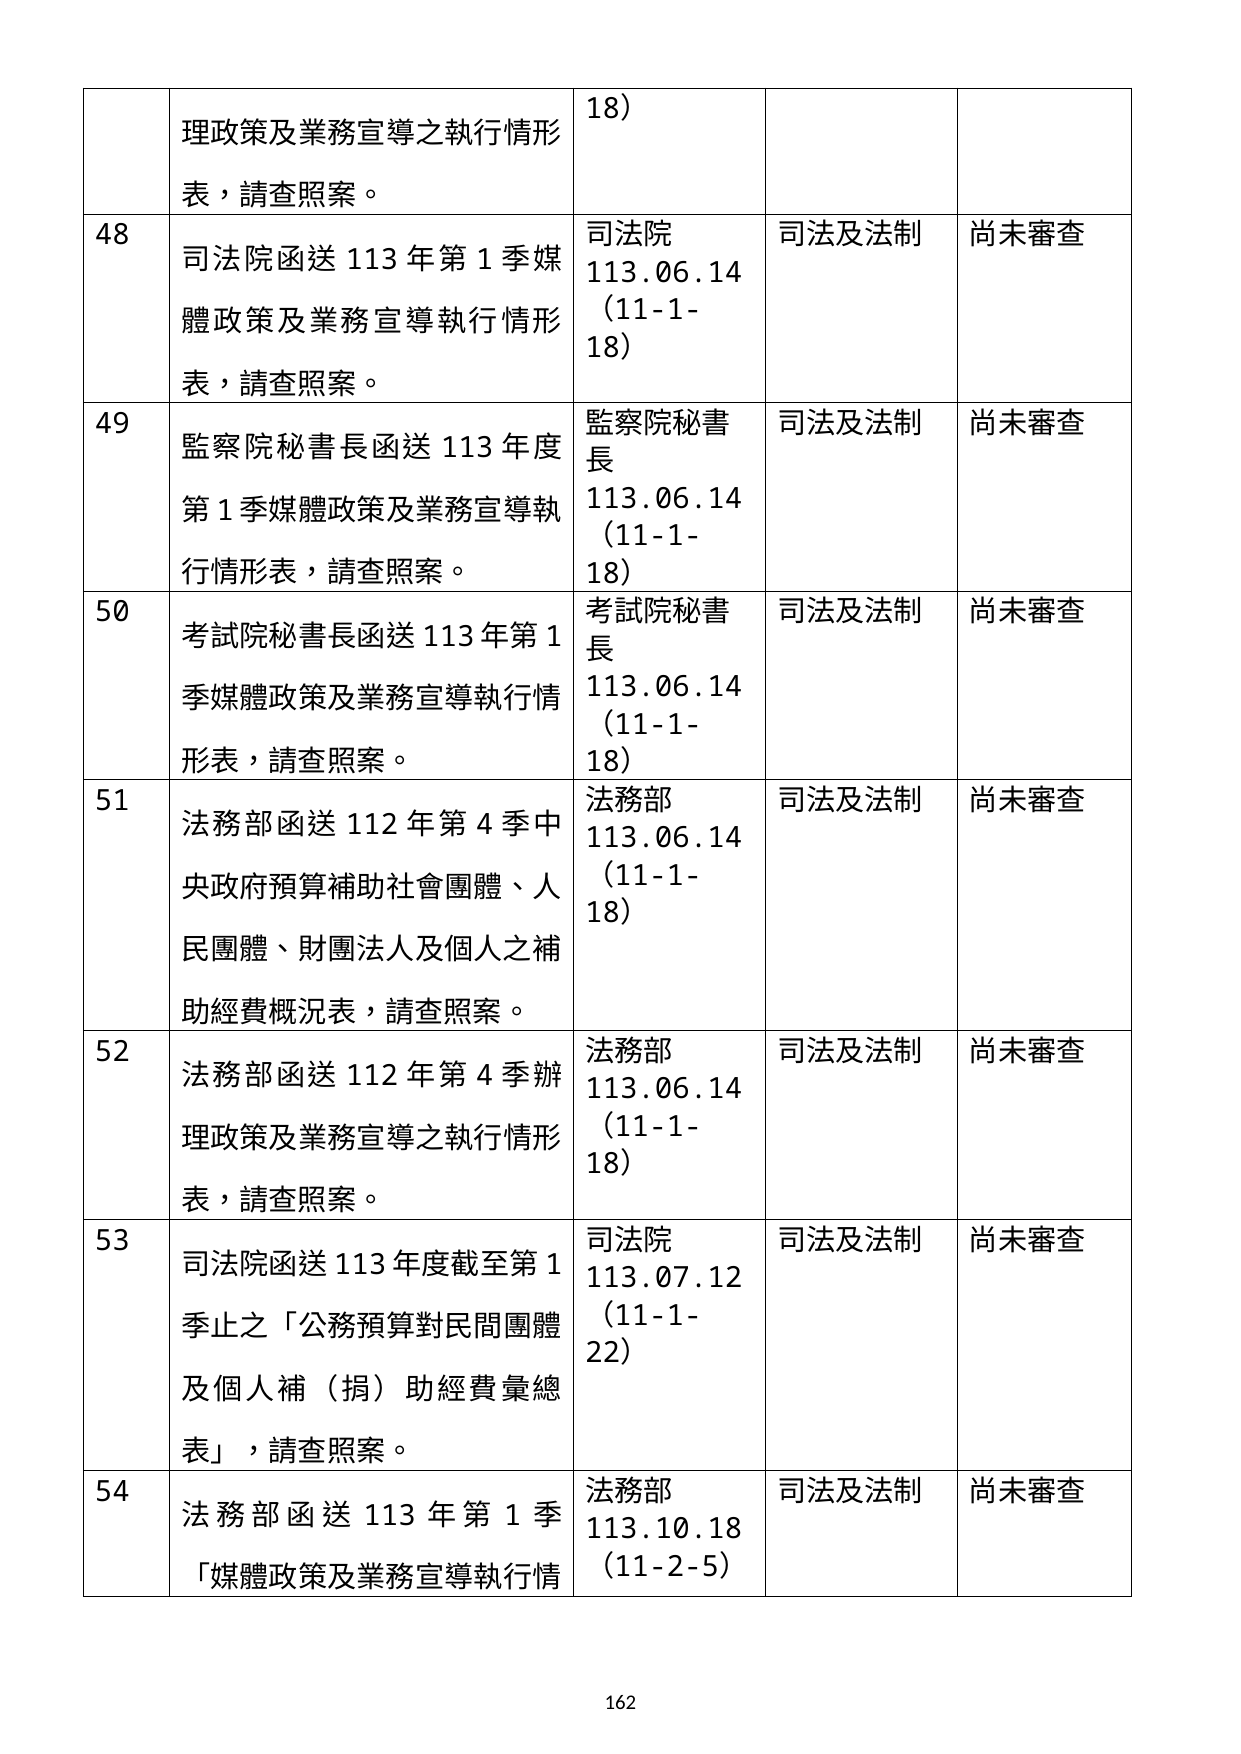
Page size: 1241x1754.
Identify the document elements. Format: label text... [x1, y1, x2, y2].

table_cell 52 [84, 1031, 169, 1219]
table_cell 48 [84, 215, 169, 402]
table_cell 尚未審查 [958, 215, 1131, 402]
table_cell 法務部函送112年第4季中央政府預算補助社會團體、人民團體、財團法人及個人之補助經費概況表，請查照案。 [170, 780, 573, 1030]
table_cell 49 [84, 403, 169, 591]
table_cell 司法院函送113年第1季媒體政策及業務宣導執行情形表，請查照案。 [170, 215, 573, 402]
table_cell 法務部 113.10.18 （11-2-5） [574, 1471, 765, 1596]
table_cell 法務部函送113年第1季「媒體政策及業務宣導執行情 [170, 1471, 573, 1596]
table_cell 監察院秘書長函送113年度第1季媒體政策及業務宣導執行情形表，請查照案。 [170, 403, 573, 591]
table_cell 司法及法制 [766, 780, 957, 1030]
table_cell 54 [84, 1471, 169, 1596]
table_cell 司法及法制 [766, 403, 957, 591]
table_cell 考試院秘書長函送113年第1季媒體政策及業務宣導執行情形表，請查照案。 [170, 592, 573, 779]
table_cell 尚未審查 [958, 780, 1131, 1030]
table_cell 理政策及業務宣導之執行情形表，請查照案。 [170, 89, 573, 214]
table_cell 18） [574, 89, 765, 214]
table_cell 50 [84, 592, 169, 779]
table_cell [958, 89, 1131, 214]
table_cell 司法院函送113年度截至第1季止之「公務預算對民間團體及個人補（捐）助經費彙總表」，請查照案。 [170, 1220, 573, 1470]
table_cell 司法及法制 [766, 592, 957, 779]
table_cell [84, 89, 169, 214]
table_cell 監察院秘書長 113.06.14 （11-1-18） [574, 403, 765, 591]
table_cell 尚未審查 [958, 1220, 1131, 1470]
table_cell 司法及法制 [766, 1031, 957, 1219]
table_cell 司法院 113.07.12 （11-1-22） [574, 1220, 765, 1470]
table_cell 司法及法制 [766, 215, 957, 402]
table_cell 尚未審查 [958, 1031, 1131, 1219]
table_cell 法務部 113.06.14 （11-1-18） [574, 780, 765, 1030]
table_cell 考試院秘書長 113.06.14 （11-1-18） [574, 592, 765, 779]
table_cell 尚未審查 [958, 403, 1131, 591]
table_cell 司法及法制 [766, 1471, 957, 1596]
table_cell [766, 89, 957, 214]
table_cell 尚未審查 [958, 592, 1131, 779]
table_cell 尚未審查 [958, 1471, 1131, 1596]
table_cell 司法及法制 [766, 1220, 957, 1470]
table_cell 53 [84, 1220, 169, 1470]
table_cell 司法院 113.06.14 （11-1-18） [574, 215, 765, 402]
table_cell 法務部函送112年第4季辦理政策及業務宣導之執行情形表，請查照案。 [170, 1031, 573, 1219]
table_cell 法務部 113.06.14 （11-1-18） [574, 1031, 765, 1219]
table_cell 51 [84, 780, 169, 1030]
